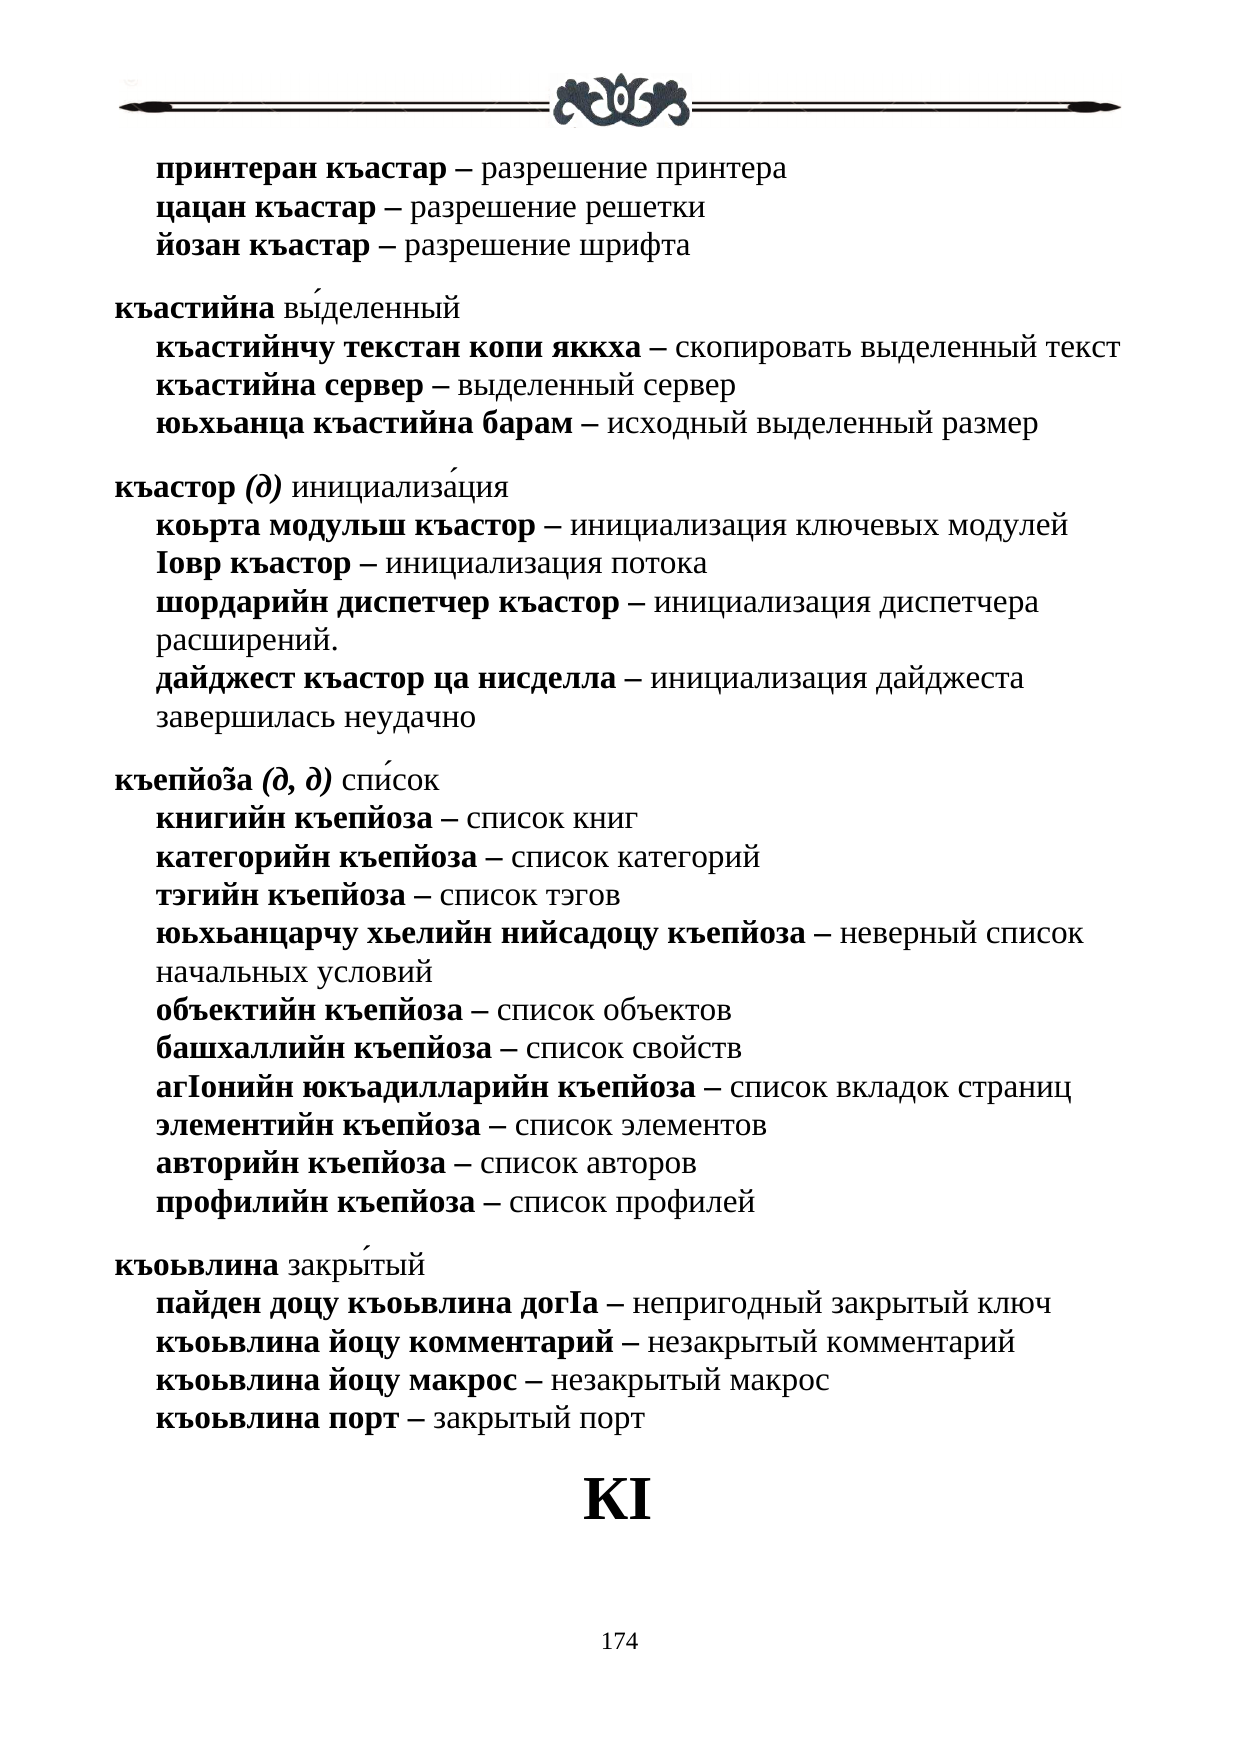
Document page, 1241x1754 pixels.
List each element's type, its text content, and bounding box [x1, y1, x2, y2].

text къастийна вы́деленный къастийнчу текстан копи яккха – скопировать выделенный текст къастийна сервер – выделенный сервер юьхьанца къастийна барам – исходный выделенный размер [114, 288, 1122, 441]
text къоьвлина закры́тый пайден доцу къоьвлина догIа – непригодный закрытый ключ къоьвлина йоцу комментарий – незакрытый комментарий къоьвлина йоцу макрос – незакрытый макрос къоьвлина порт – закрытый порт [114, 1244, 1122, 1436]
text къепйо̃за (д, д) спи́сок книгийн къепйоза – список книг категорийн къепйоза – список категорий тэгийн къепйоза – список тэгов юьхьанцарчу хьелийн нийсадоцу къепйоза – неверный список начальных условий объектийн къепйоза – список объектов башхаллийн къепйоза – список свойств агIонийн юкъадилларийн къепйоза – список вкладок страниц элементийн къепйоза – список элементов авторийн къепйоза – список авторов профилийн къепйоза – список профилей [114, 759, 1122, 1219]
text КI [114, 1461, 1122, 1533]
text къастор (д) инициализа́ция коьрта модульш къастор – инициализация ключевых модулей Iовр къастор – инициализация потока шордарийн диспетчер къастор – инициализация диспетчера расширений. дайджест къастор ца нисделла – инициализация дайджеста завершилась неудачно [114, 466, 1122, 734]
text принтеран къастар – разрешение принтера цацан къастар – разрешение решетки йозан къастар – разрешение шрифта [114, 148, 1122, 263]
